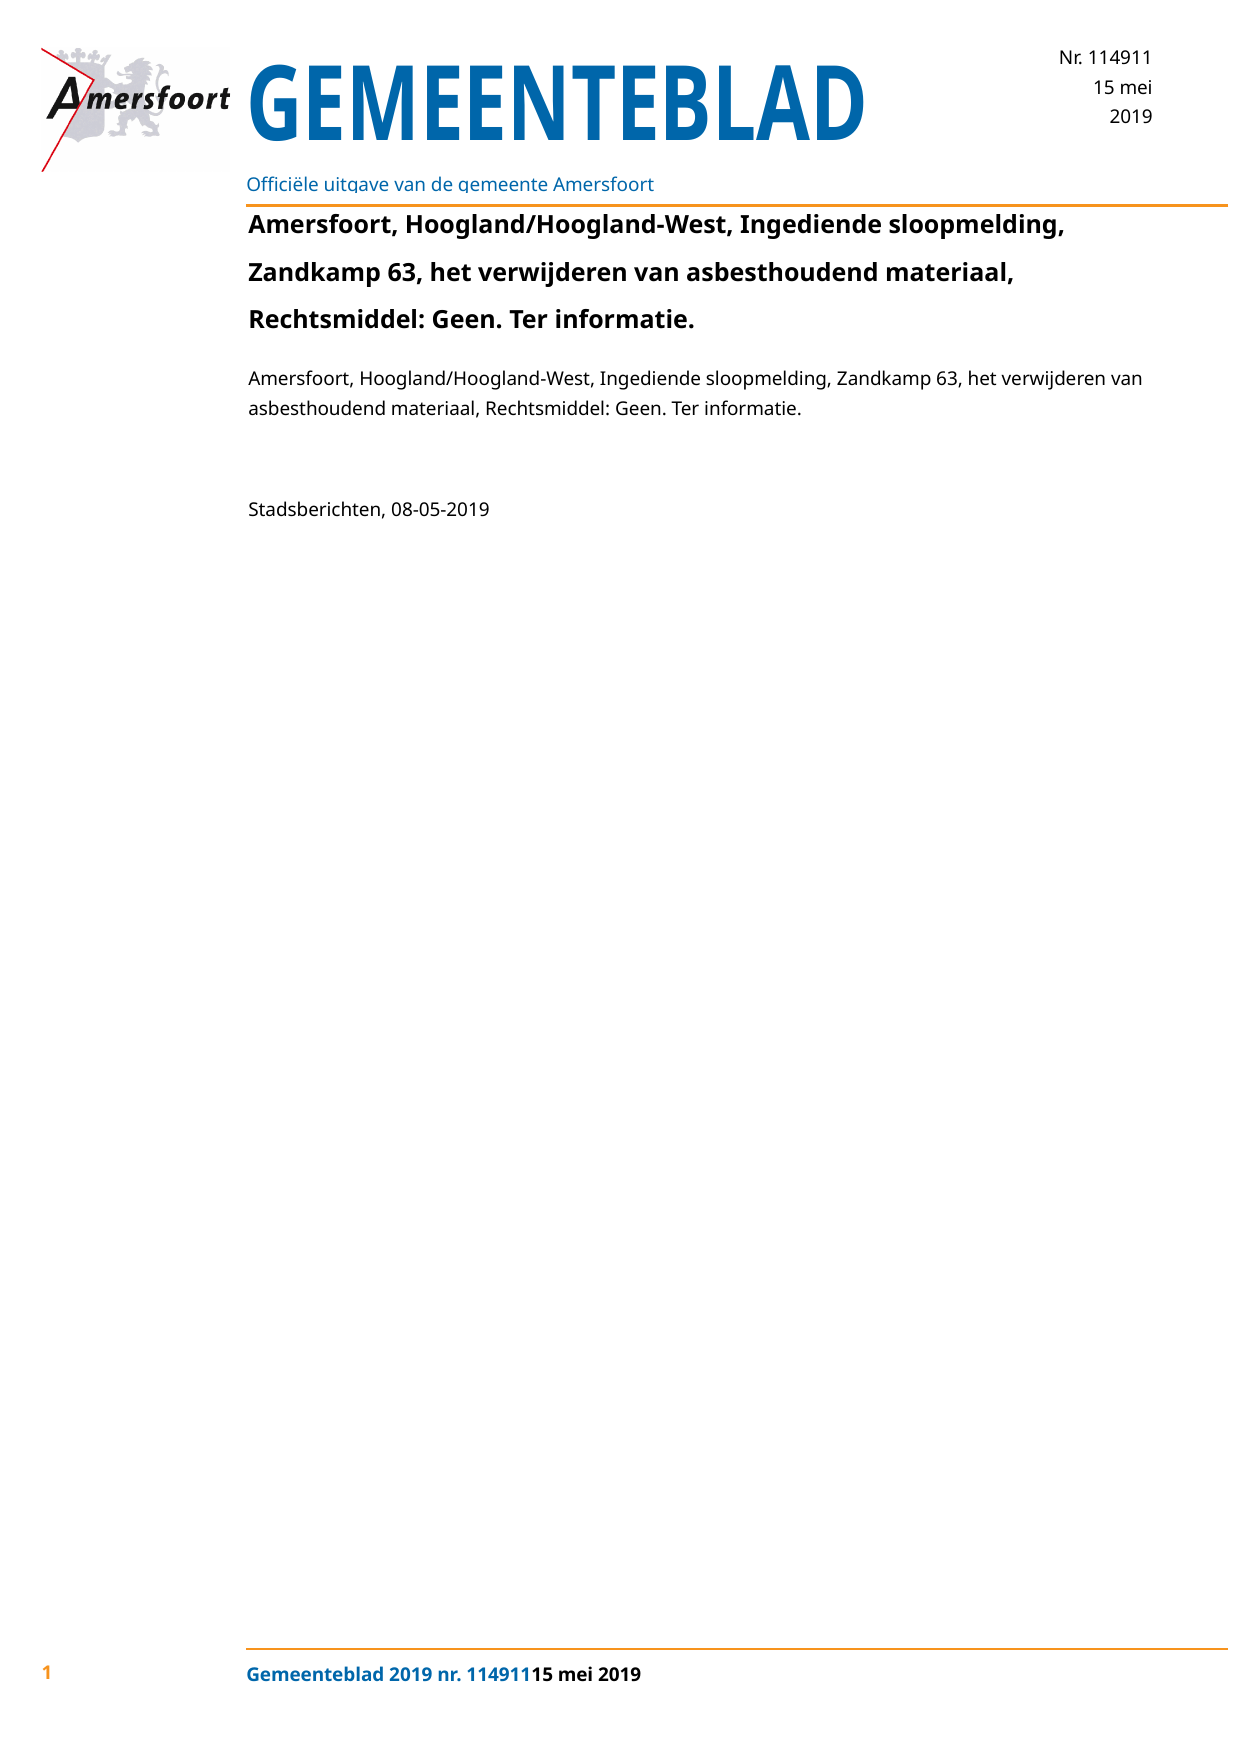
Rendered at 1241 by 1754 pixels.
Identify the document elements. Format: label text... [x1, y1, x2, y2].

text Stadsberichten, 08-05-2019 [248, 496, 1152, 522]
text Amersfoort, Hoogland/Hoogland-West, Ingediende sloopmelding, Zandkamp 63, het verwijderen van asbesthoudend materiaal, Rechtsmiddel: Geen. Ter informatie. [248, 366, 1152, 421]
picture [41, 47, 231, 172]
text Amersfoort, Hoogland/Hoogland-West, Ingediende sloopmelding, Zandkamp 63, het verwijderen van asbesthoudend materiaal, Rechtsmiddel: Geen. Ter informatie. [248, 207, 1152, 336]
